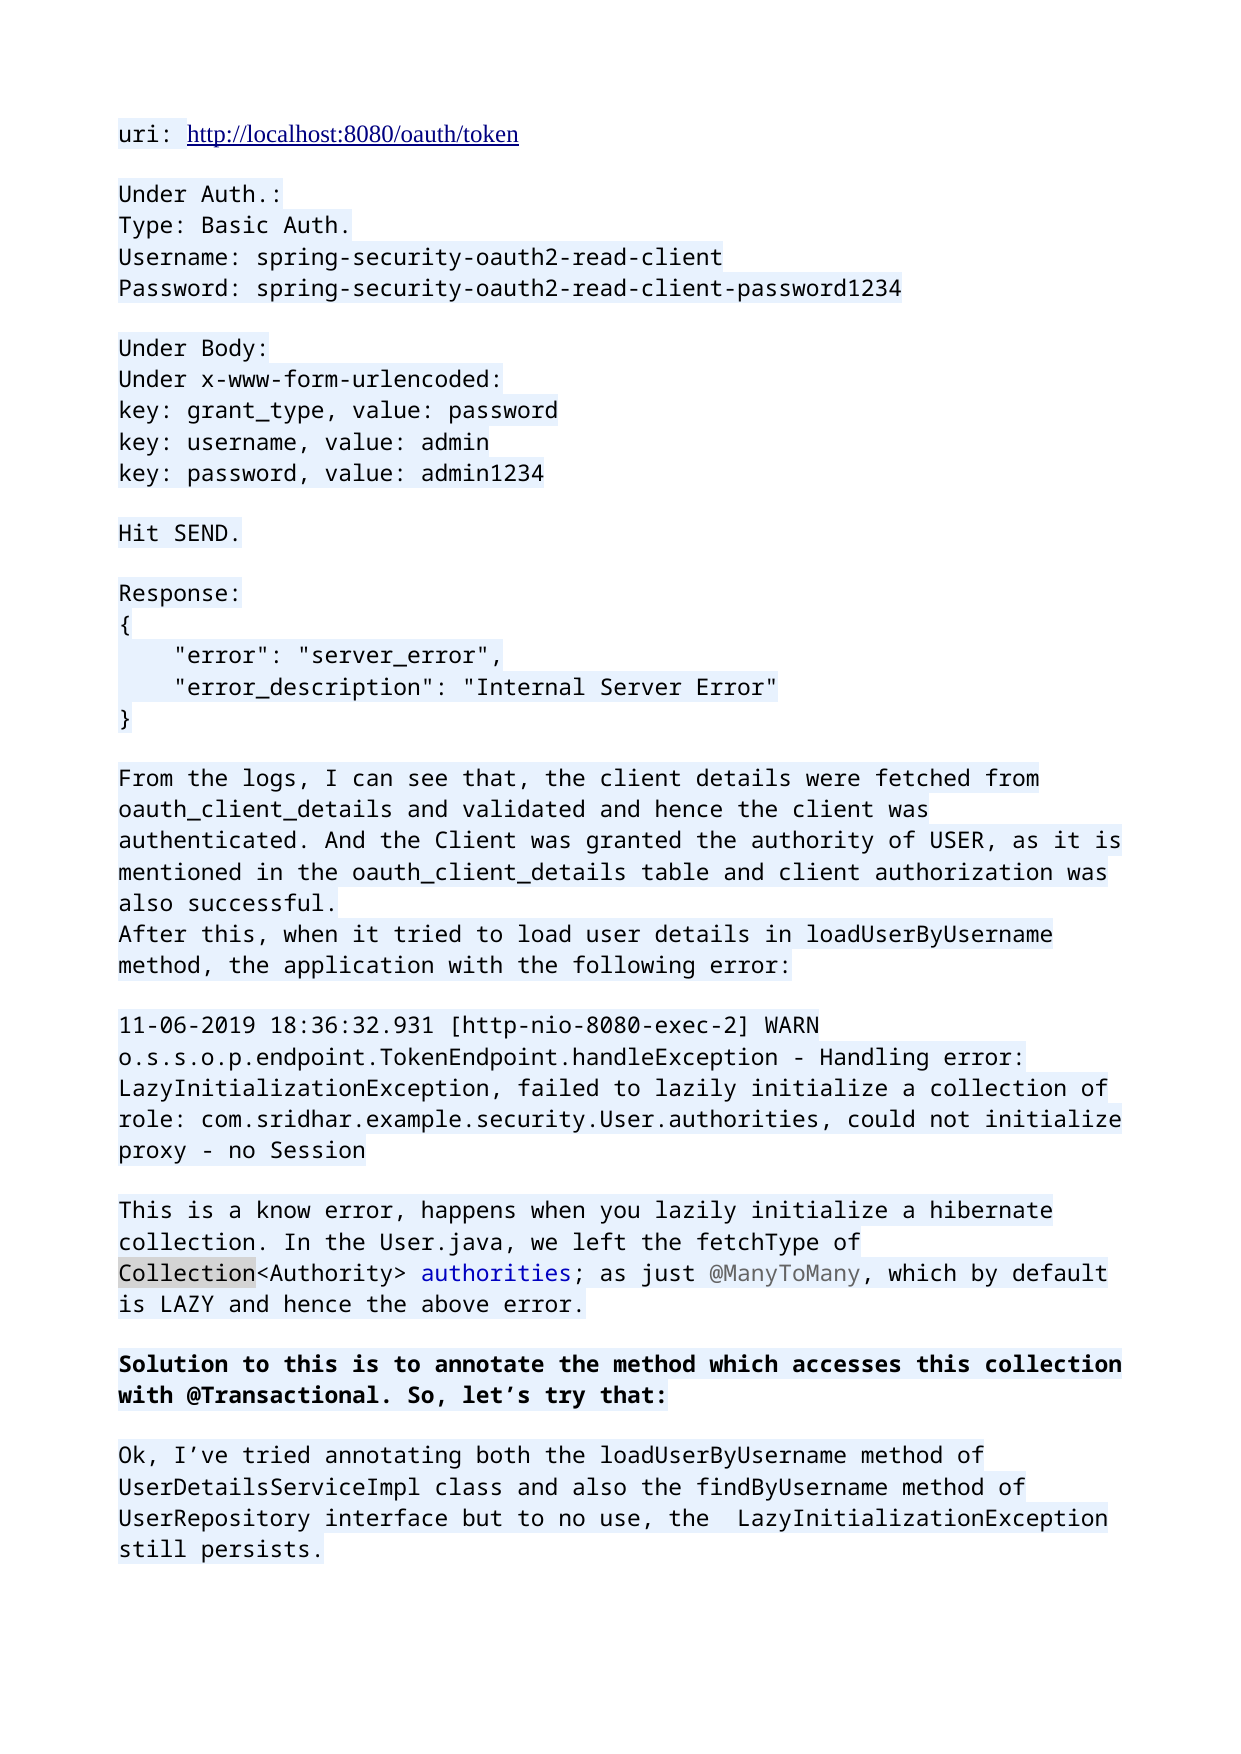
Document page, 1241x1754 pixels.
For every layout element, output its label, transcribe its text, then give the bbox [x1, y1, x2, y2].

text Solution to this is to annotate the method which accesses this collection with @Transactional. So, let’s try that: [118, 1348, 1122, 1411]
text Under x-www-form-urlencoded: [118, 363, 1122, 394]
text Under Auth.: [118, 178, 1122, 209]
text Ok, I’ve tried annotating both the loadUserByUsername method of UserDetailsServiceImpl class and also the findByUsername method of UserRepository interface but to no use, the LazyInitializationException still persists. [118, 1439, 1122, 1564]
text "error": "server_error", [118, 639, 1122, 671]
text Response: [118, 577, 1122, 608]
text key: password, value: admin1234 [118, 457, 1122, 488]
text { [118, 608, 1122, 639]
text 11-06-2019 18:36:32.931 [http-nio-8080-exec-2] WARN o.s.s.o.p.endpoint.TokenEndpoint.handleException - Handling error: LazyInitializationException, failed to lazily initialize a collection of role: com.sridhar.example.security.User.authorities, could not initialize proxy - no Session [118, 1009, 1122, 1166]
text After this, when it tried to load user details in loadUserByUsername method, the application with the following error: [118, 918, 1122, 981]
text Type: Basic Auth. [118, 209, 1122, 241]
text This is a know error, happens when you lazily initialize a hibernate collection. In the User.java, we left the fetchType of Collection<Authority> authorities; as just @ManyToMany, which by default is LAZY and hence the above error. [118, 1194, 1122, 1319]
text key: grant_type, value: password [118, 394, 1122, 426]
text key: username, value: admin [118, 426, 1122, 457]
text } [118, 702, 1122, 733]
text "error_description": "Internal Server Error" [118, 671, 1122, 702]
text From the logs, I can see that, the client details were fetched from oauth_client_details and validated and hence the client was authenticated. And the Client was granted the authority of USER, as it is mentioned in the oauth_client_details table and client authorization was also successful. [118, 762, 1122, 918]
text Hit SEND. [118, 517, 1122, 548]
text uri: http://localhost:8080/oauth/token [118, 118, 1122, 149]
text Under Body: [118, 332, 1122, 363]
text Password: spring-security-oauth2-read-client-password1234 [118, 272, 1122, 303]
text Username: spring-security-oauth2-read-client [118, 241, 1122, 272]
